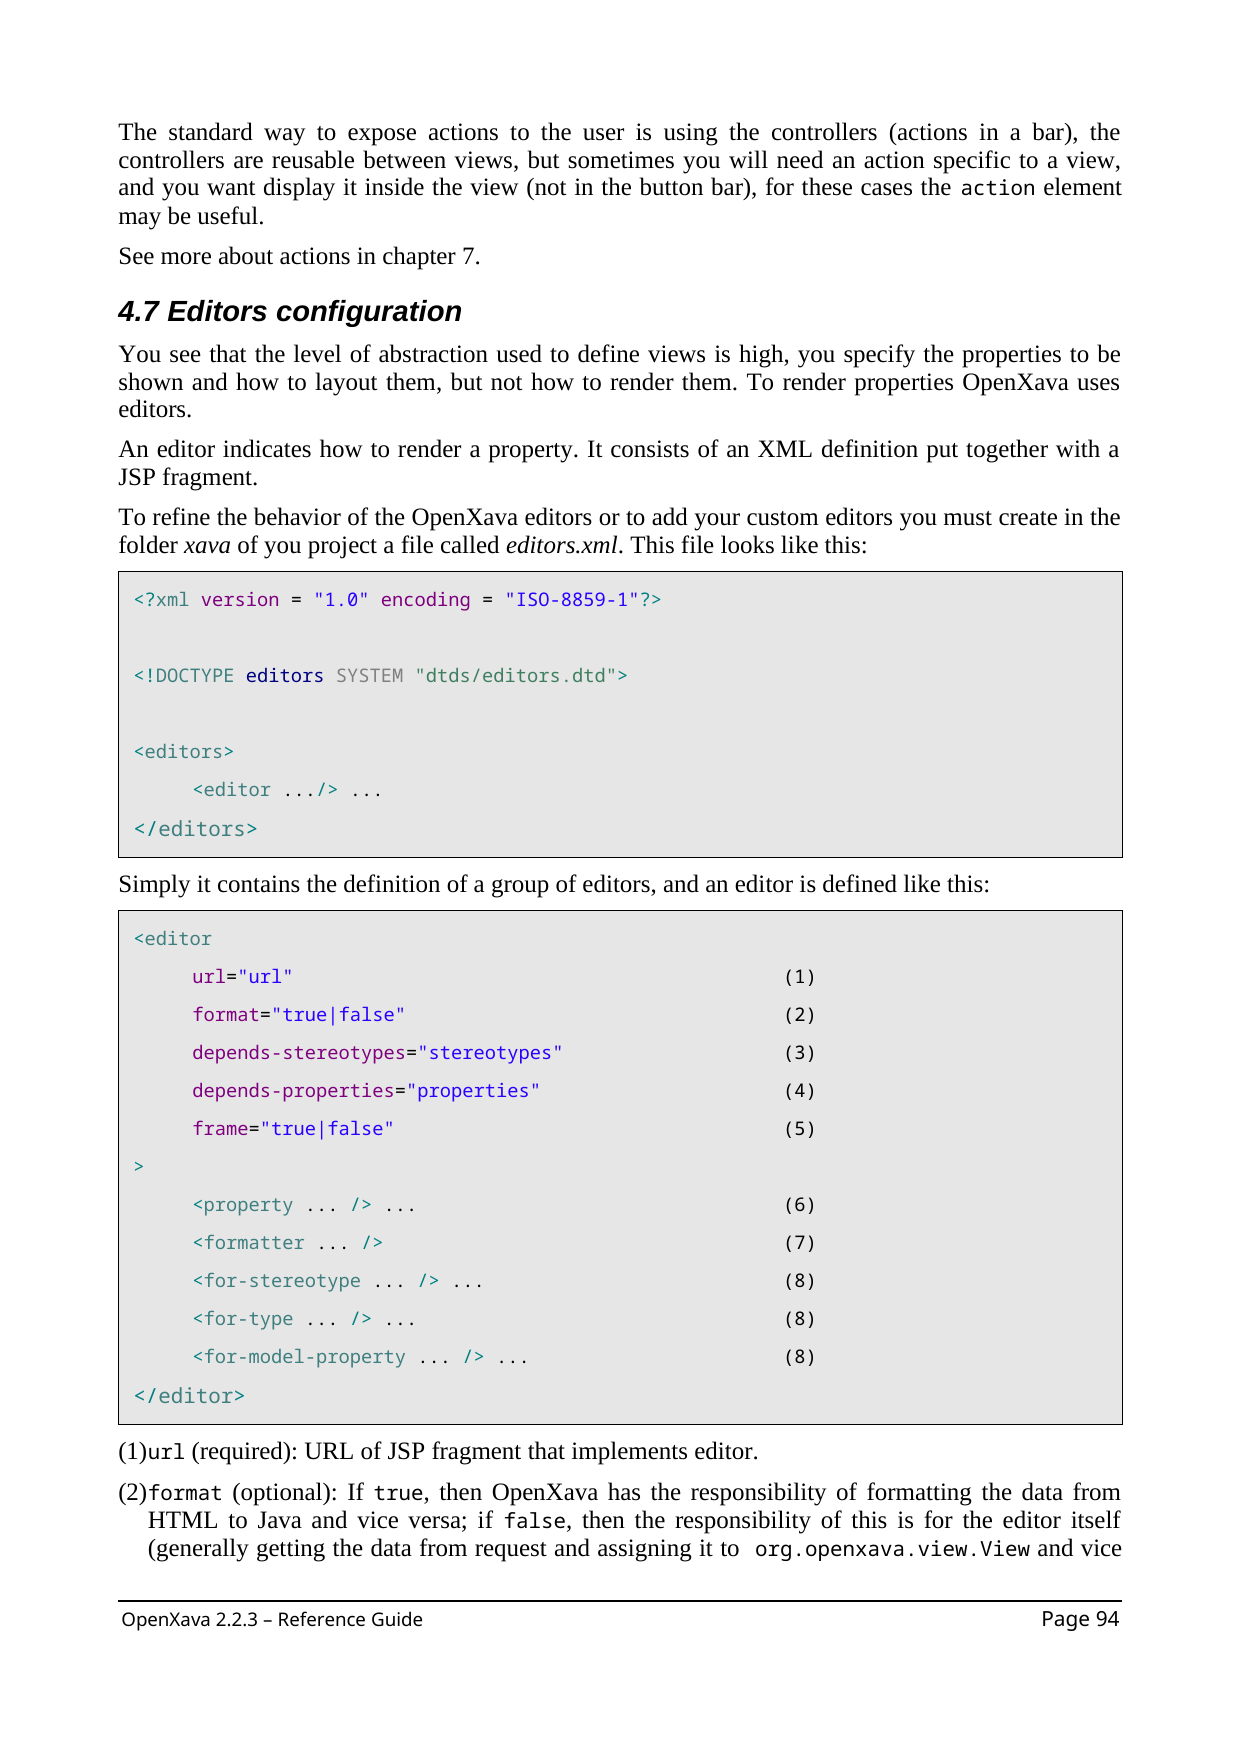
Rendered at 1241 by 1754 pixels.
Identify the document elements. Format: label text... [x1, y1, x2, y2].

text depends-properties="properties" (4) [119, 1062, 1122, 1100]
text <for-stereotype ... /> ... (8) [119, 1252, 1122, 1290]
text The standard way to expose actions to the user is using the controllers (actions in a bar), the controllers are reusable between views, but sometimes you will need an action specific to a view, and you want display it inside the view (not in the button bar), for these cases the action element may be useful. [118, 118, 1122, 229]
text <editors> [119, 723, 1122, 761]
text See more about actions in chapter 7. [118, 242, 1122, 270]
text To refine the behavior of the OpenXava editors or to add your custom editors you must create in the folder xava of you project a file called editors.xml. This file looks like this: [118, 503, 1122, 559]
list format (optional): If true, then OpenXava has the responsibility of formatting the data from HTML to Java and vice versa; if false, then the responsibility of this is for the editor itself (generally getting the data from request and assigning it to org.openxava.view.View and vice [118, 1478, 1122, 1562]
text <for-model-property ... /> ... (8) [119, 1328, 1122, 1366]
text <?xml version = "1.0" encoding = "ISO-8859-1"?> [119, 572, 1122, 609]
text An editor indicates how to render a property. It consists of an XML definition put together with a JSP fragment. [118, 436, 1122, 491]
text </editors> [119, 799, 1122, 857]
text <!DOCTYPE editors SYSTEM "dtds/editors.dtd"> [119, 647, 1122, 685]
text format="true|false" (2) [119, 986, 1122, 1024]
text <editor .../> ... [119, 761, 1122, 799]
text > [119, 1138, 1122, 1176]
text <for-type ... /> ... (8) [119, 1290, 1122, 1328]
text <property ... /> ... (6) [119, 1176, 1122, 1214]
text depends-stereotypes="stereotypes" (3) [119, 1024, 1122, 1062]
text </editor> [119, 1366, 1122, 1424]
text frame="true|false" (5) [119, 1100, 1122, 1138]
text <editor [119, 911, 1122, 948]
text <formatter ... /> (7) [119, 1214, 1122, 1252]
text You see that the level of abstraction used to define views is high, you specify the properties to be shown and how to layout them, but not how to render them. To render properties OpenXava uses editors. [118, 340, 1122, 423]
text url="url" (1) [119, 948, 1122, 986]
text Simply it contains the definition of a group of editors, and an editor is defined like this: [118, 870, 1122, 898]
list url (required): URL of JSP fragment that implements editor. [118, 1437, 1122, 1465]
subtitle Editors configuration [118, 295, 1122, 327]
